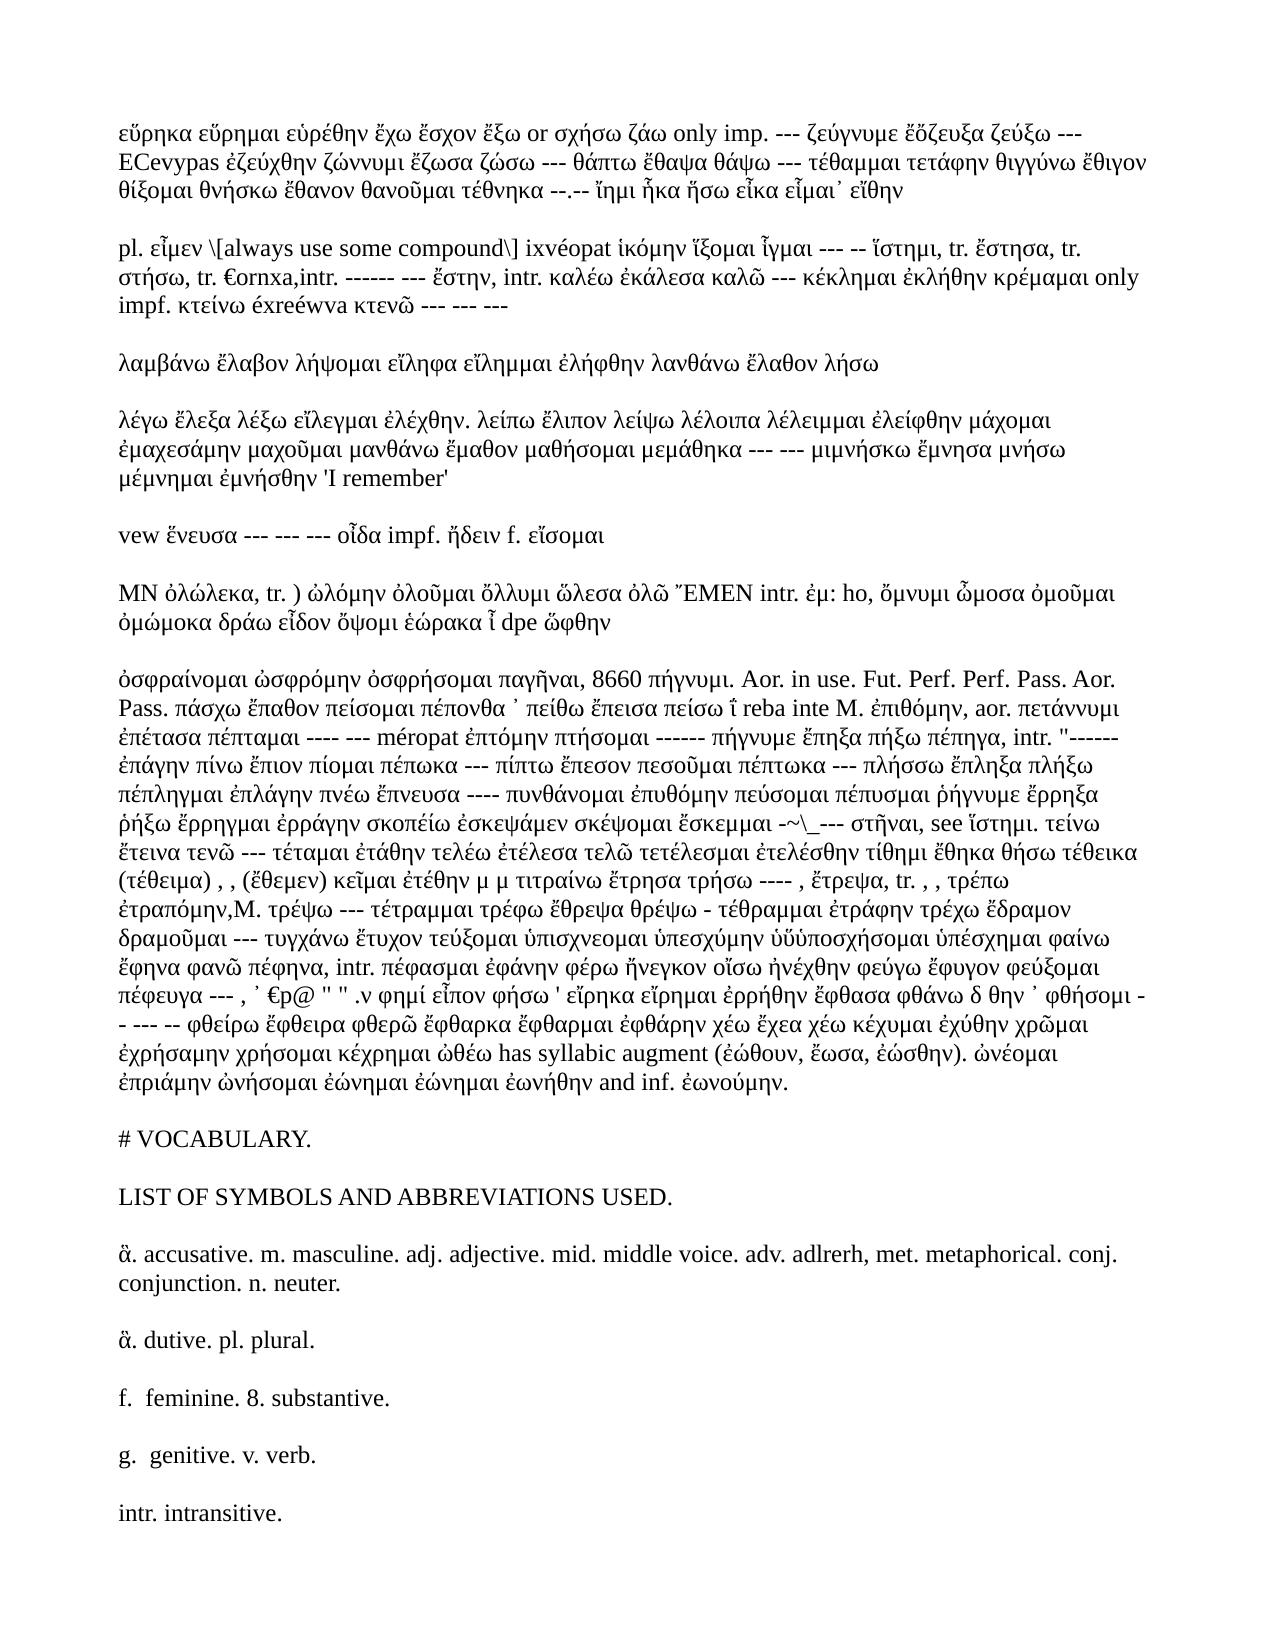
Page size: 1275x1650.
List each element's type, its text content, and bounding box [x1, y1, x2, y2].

text ἃ. accusative. m. masculine. adj. adjective. mid. middle voice. adv. adlrerh, met. metaphorical. conj. conjunction. n. neuter. [118, 1239, 1157, 1297]
text εὕρηκα εὕρημαι εὑρέθην ἔχω ἔσχον ἔξω or σχήσω ζάω only imp. --- ζεύγνυμε ἔὄζευξα ζεύξω --- ECevypas ἐζεύχθην ζώννυμι ἔζωσα ζώσω --- θάπτω ἔθαψα θάψω --- τέθαμμαι τετάφην θιγγύνω ἔθιγον θίξομαι θνήσκω ἔθανον θανοῦμαι τέθνηκα --.-- ἴημι ἧκα ἥσω εἶκα εἷμαι᾽ εἴθην [118, 118, 1157, 204]
text λαμβάνω ἔλαβον λήψομαι εἴληφα εἴλημμαι ἐλήφθην λανθάνω ἔλαθον λήσω [118, 348, 1157, 377]
text ὀσφραίνομαι ὠσφρόμην ὀσφρήσομαι παγῆναι, 8660 πήγνυμι. Aor. in use. Fut. Perf. Perf. Pass. Aor. Pass. πάσχω ἔπαθον πείσομαι πέπονθα ᾿ πείθω ἔπεισα πείσω ΐ reba inte M. ἐπιθόμην, aor. πετάννυμι ἐπέτασα πέπταμαι ---- --- méropat ἐπτόμην πτήσομαι ------ πήγνυμε ἔπηξα πήξω πέπηγα, intr. "------ ἐπάγην πίνω ἔπιον πίομαι πέπωκα --- πίπτω ἔπεσον πεσοῦμαι πέπτωκα --- πλήσσω ἔπληξα πλήξω πέπληγμαι ἐπλάγην πνέω ἔπνευσα ---- πυνθάνομαι ἐπυθόμην πεύσομαι πέπυσμαι ῥήγνυμε ἔρρηξα ῥήξω ἔρρηγμαι ἐρράγην σκοπέίω ἐσκεψάμεν σκέψομαι ἔσκεμμαι -~\_--- στῆναι, see ἵστημι. τείνω ἔτεινα τενῶ --- τέταμαι ἐτάθην τελέω ἐτέλεσα τελῶ τετέλεσμαι ἐτελέσθην τίθημι ἔθηκα θήσω τέθεικα (τέθειμα) , , (ἔθεμεν) κεῖμαι ἐτέθην μ μ τιτραίνω ἔτρησα τρήσω ---- , ἔτρεψα, tr. , , τρέπω ἐτραπόμην,Μ. τρέψω --- τέτραμμαι τρέφω ἔθρεψα θρέψω - τέθραμμαι ἐτράφην τρέχω ἔδραμον δραμοῦμαι --- τυγχάνω ἔτυχον τεύξομαι ὑπισχνεομαι ὑπεσχύμην ὑὕὑποσχήσομαι ὑπέσχημαι φαίνω ἔφηνα φανῶ πέφηνα, intr. πέφασμαι ἐφάνην φέρω ἤνεγκον οἴσω ἠνέχθην φεύγω ἔφυγον φεύξομαι πέφευγα --- , ᾽ €p@ " " .ν φημί εἶπον φήσω ' εἴρηκα εἴρημαι ἐρρήθην ἔφθασα φθάνω δ θην ᾿ φθήσομι - - --- -- φθείρω ἔφθειρα φθερῶ ἔφθαρκα ἔφθαρμαι ἐφθάρην χέω ἔχεα χέω κέχυμαι ἐχύθην χρῶμαι ἐχρήσαμην χρήσομαι κέχρημαι ὠθέω has syllabic augment (ἐώθουν, ἔωσα, ἐώσθην). ὠνέομαι ἐπριάμην ὠνήσομαι ἐώνημαι ἐώνημαι ἐωνήθην and inf. ἐωνούμην. [118, 664, 1157, 1096]
text LIST OF SYMBOLS AND ABBREVIATIONS USED. [118, 1182, 1157, 1211]
text intr. intransitive. [118, 1498, 1157, 1527]
text λέγω ἔλεξα λέξω εἴλεγμαι ἐλέχθην. λείπω ἔλιπον λείψω λέλοιπα λέλειμμαι ἐλείφθην μάχομαι ἐμαχεσάμην μαχοῦμαι μανθάνω ἔμαθον μαθήσομαι μεμάθηκα --- --- μιμνήσκω ἔμνησα μνήσω μέμνημαι ἐμνήσθην 'I remember' [118, 406, 1157, 492]
text f. feminine. 8. substantive. [118, 1383, 1157, 1412]
text # VOCABULARY. [118, 1124, 1157, 1153]
text ΜΝ ὀλώλεκα, tr. ) ὠλόμην ὀλοῦμαι ὄλλυμι ὥλεσα ὀλῶ ἜΜΕΝ intr. ἐμ: ho, ὄμνυμι ὦμοσα ὀμοῦμαι ὀμώμοκα δράω εἶδον ὄψομι ἑώρακα ἶ dpe ὥφθην [118, 578, 1157, 636]
text vew ἕνευσα --- --- --- οἶδα impf. ἤδειν f. εἴσομαι [118, 521, 1157, 549]
text pl. εἶμεν \[always use some compound\] ixvéopat ἱκόμην ἵξομαι ἷγμαι --- -- ἵστημι, tr. ἔστησα, tr. στήσω, tr. €ornxa,intr. ------ --- ἔστην, intr. καλέω ἐκάλεσα καλῶ --- κέκλημαι ἐκλήθην κρέμαμαι only impf. κτείνω éxreéwva κτενῶ --- --- --- [118, 233, 1157, 319]
text ἃ. dutive. pl. plural. [118, 1326, 1157, 1354]
text g. genitive. v. verb. [118, 1441, 1157, 1469]
